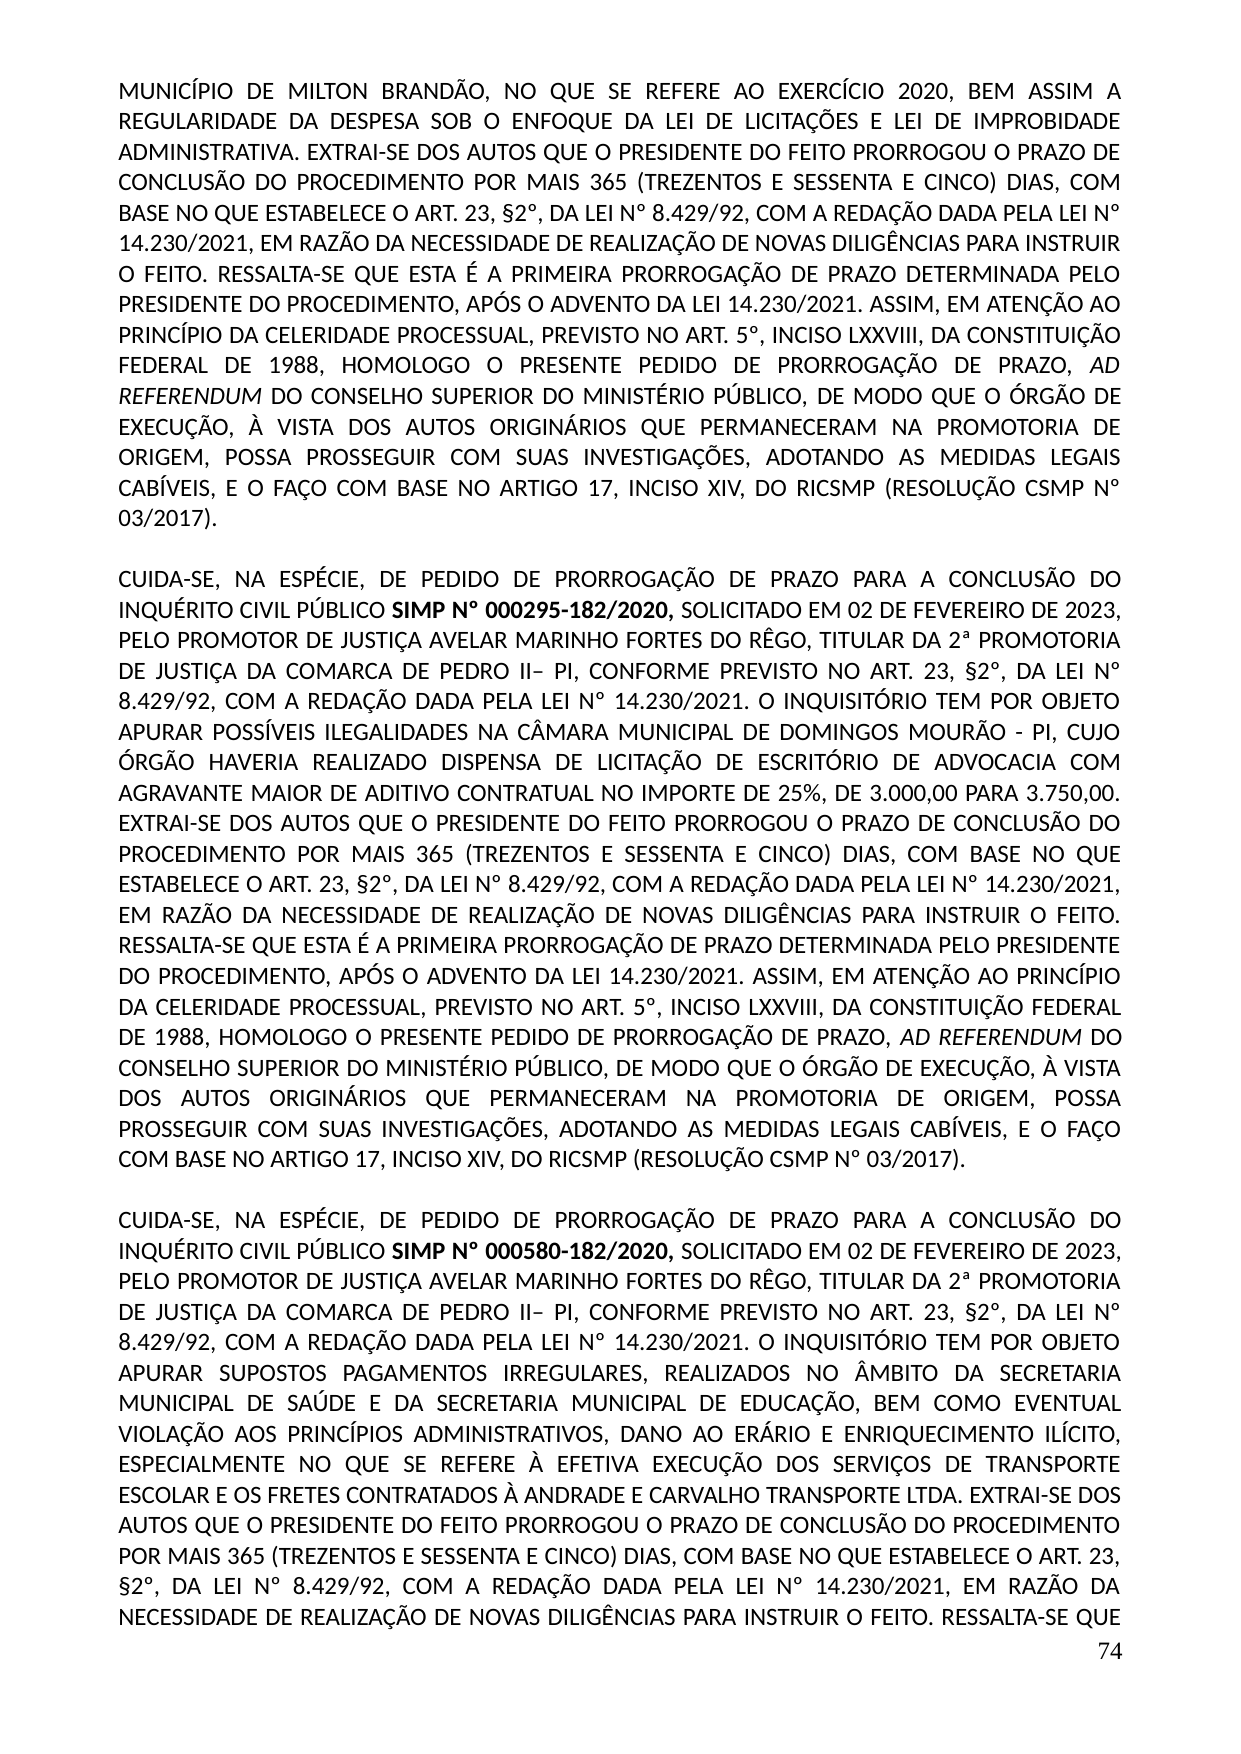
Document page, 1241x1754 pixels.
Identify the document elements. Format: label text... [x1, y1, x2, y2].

text CUIDA-SE, NA ESPÉCIE, DE PEDIDO DE PRORROGAÇÃO DE PRAZO PARA A CONCLUSÃO DO INQUÉRITO CIVIL PÚBLICO SIMP Nº 000295-182/2020, SOLICITADO EM 02 DE FEVEREIRO DE 2023, PELO PROMOTOR DE JUSTIÇA AVELAR MARINHO FORTES DO RÊGO, TITULAR DA 2ª PROMOTORIA DE JUSTIÇA DA COMARCA DE PEDRO II– PI, CONFORME PREVISTO NO ART. 23, §2º, DA LEI Nº 8.429/92, COM A REDAÇÃO DADA PELA LEI Nº 14.230/2021. O INQUISITÓRIO TEM POR OBJETO APURAR POSSÍVEIS ILEGALIDADES NA CÂMARA MUNICIPAL DE DOMINGOS MOURÃO - PI, CUJO ÓRGÃO HAVERIA REALIZADO DISPENSA DE LICITAÇÃO DE ESCRITÓRIO DE ADVOCACIA COM AGRAVANTE MAIOR DE ADITIVO CONTRATUAL NO IMPORTE DE 25%, DE 3.000,00 PARA 3.750,00. EXTRAI-SE DOS AUTOS QUE O PRESIDENTE DO FEITO PRORROGOU O PRAZO DE CONCLUSÃO DO PROCEDIMENTO POR MAIS 365 (TREZENTOS E SESSENTA E CINCO) DIAS, COM BASE NO QUE ESTABELECE O ART. 23, §2º, DA LEI Nº 8.429/92, COM A REDAÇÃO DADA PELA LEI Nº 14.230/2021, EM RAZÃO DA NECESSIDADE DE REALIZAÇÃO DE NOVAS DILIGÊNCIAS PARA INSTRUIR O FEITO. RESSALTA-SE QUE ESTA É A PRIMEIRA PRORROGAÇÃO DE PRAZO DETERMINADA PELO PRESIDENTE DO PROCEDIMENTO, APÓS O ADVENTO DA LEI 14.230/2021. ASSIM, EM ATENÇÃO AO PRINCÍPIO DA CELERIDADE PROCESSUAL, PREVISTO NO ART. 5º, INCISO LXXVIII, DA CONSTITUIÇÃO FEDERAL DE 1988, HOMOLOGO O PRESENTE PEDIDO DE PRORROGAÇÃO DE PRAZO, AD REFERENDUM DO CONSELHO SUPERIOR DO MINISTÉRIO PÚBLICO, DE MODO QUE O ÓRGÃO DE EXECUÇÃO, À VISTA DOS AUTOS ORIGINÁRIOS QUE PERMANECERAM NA PROMOTORIA DE ORIGEM, POSSA PROSSEGUIR COM SUAS INVESTIGAÇÕES, ADOTANDO AS MEDIDAS LEGAIS CABÍVEIS, E O FAÇO COM BASE NO ARTIGO 17, INCISO XIV, DO RICSMP (RESOLUÇÃO CSMP Nº 03/2017). [118, 563, 1122, 1174]
text CUIDA-SE, NA ESPÉCIE, DE PEDIDO DE PRORROGAÇÃO DE PRAZO PARA A CONCLUSÃO DO INQUÉRITO CIVIL PÚBLICO SIMP Nº 000580-182/2020, SOLICITADO EM 02 DE FEVEREIRO DE 2023, PELO PROMOTOR DE JUSTIÇA AVELAR MARINHO FORTES DO RÊGO, TITULAR DA 2ª PROMOTORIA DE JUSTIÇA DA COMARCA DE PEDRO II– PI, CONFORME PREVISTO NO ART. 23, §2º, DA LEI Nº 8.429/92, COM A REDAÇÃO DADA PELA LEI Nº 14.230/2021. O INQUISITÓRIO TEM POR OBJETO APURAR SUPOSTOS PAGAMENTOS IRREGULARES, REALIZADOS NO ÂMBITO DA SECRETARIA MUNICIPAL DE SAÚDE E DA SECRETARIA MUNICIPAL DE EDUCAÇÃO, BEM COMO EVENTUAL VIOLAÇÃO AOS PRINCÍPIOS ADMINISTRATIVOS, DANO AO ERÁRIO E ENRIQUECIMENTO ILÍCITO, ESPECIALMENTE NO QUE SE REFERE À EFETIVA EXECUÇÃO DOS SERVIÇOS DE TRANSPORTE ESCOLAR E OS FRETES CONTRATADOS À ANDRADE E CARVALHO TRANSPORTE LTDA. EXTRAI-SE DOS AUTOS QUE O PRESIDENTE DO FEITO PRORROGOU O PRAZO DE CONCLUSÃO DO PROCEDIMENTO POR MAIS 365 (TREZENTOS E SESSENTA E CINCO) DIAS, COM BASE NO QUE ESTABELECE O ART. 23, §2º, DA LEI Nº 8.429/92, COM A REDAÇÃO DADA PELA LEI Nº 14.230/2021, EM RAZÃO DA NECESSIDADE DE REALIZAÇÃO DE NOVAS DILIGÊNCIAS PARA INSTRUIR O FEITO. RESSALTA-SE QUE [118, 1204, 1122, 1632]
text MUNICÍPIO DE MILTON BRANDÃO, NO QUE SE REFERE AO EXERCÍCIO 2020, BEM ASSIM A REGULARIDADE DA DESPESA SOB O ENFOQUE DA LEI DE LICITAÇÕES E LEI DE IMPROBIDADE ADMINISTRATIVA. EXTRAI-SE DOS AUTOS QUE O PRESIDENTE DO FEITO PRORROGOU O PRAZO DE CONCLUSÃO DO PROCEDIMENTO POR MAIS 365 (TREZENTOS E SESSENTA E CINCO) DIAS, COM BASE NO QUE ESTABELECE O ART. 23, §2º, DA LEI Nº 8.429/92, COM A REDAÇÃO DADA PELA LEI Nº 14.230/2021, EM RAZÃO DA NECESSIDADE DE REALIZAÇÃO DE NOVAS DILIGÊNCIAS PARA INSTRUIR O FEITO. RESSALTA-SE QUE ESTA É A PRIMEIRA PRORROGAÇÃO DE PRAZO DETERMINADA PELO PRESIDENTE DO PROCEDIMENTO, APÓS O ADVENTO DA LEI 14.230/2021. ASSIM, EM ATENÇÃO AO PRINCÍPIO DA CELERIDADE PROCESSUAL, PREVISTO NO ART. 5º, INCISO LXXVIII, DA CONSTITUIÇÃO FEDERAL DE 1988, HOMOLOGO O PRESENTE PEDIDO DE PRORROGAÇÃO DE PRAZO, AD REFERENDUM DO CONSELHO SUPERIOR DO MINISTÉRIO PÚBLICO, DE MODO QUE O ÓRGÃO DE EXECUÇÃO, À VISTA DOS AUTOS ORIGINÁRIOS QUE PERMANECERAM NA PROMOTORIA DE ORIGEM, POSSA PROSSEGUIR COM SUAS INVESTIGAÇÕES, ADOTANDO AS MEDIDAS LEGAIS CABÍVEIS, E O FAÇO COM BASE NO ARTIGO 17, INCISO XIV, DO RICSMP (RESOLUÇÃO CSMP Nº 03/2017). [118, 75, 1122, 533]
